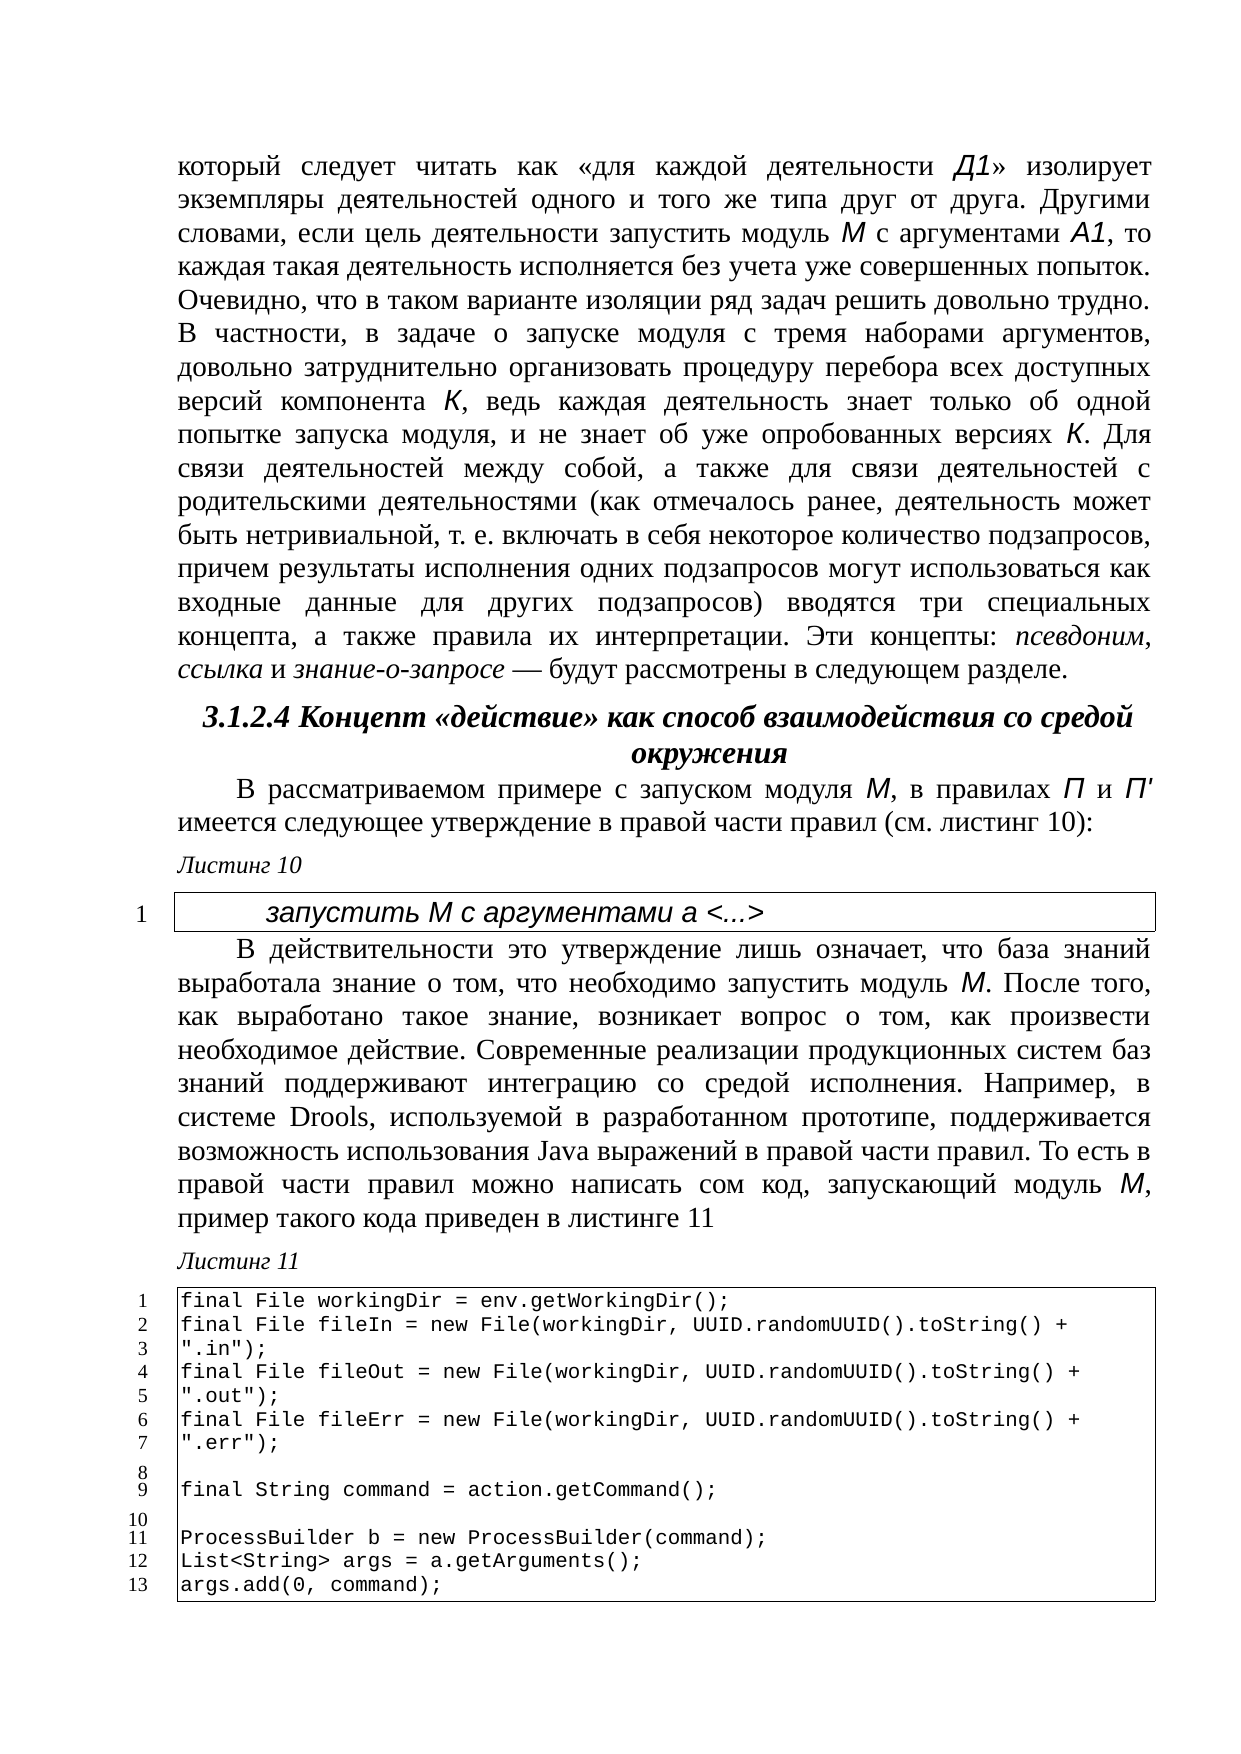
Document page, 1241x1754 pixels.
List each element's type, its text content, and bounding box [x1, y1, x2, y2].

text final File fileIn = new File(workingDir, UUID.randomUUID().toString() + ".in"); [178, 1311, 1155, 1358]
text запустить М с аргументами а <...> [175, 893, 1155, 931]
text final File fileErr = new File(workingDir, UUID.randomUUID().toString() + ".err"); [178, 1405, 1155, 1456]
text final File workingDir = env.getWorkingDir(); [178, 1288, 1155, 1311]
text Листинг 10 [177, 850, 1152, 879]
text args.add(0, command); [178, 1571, 1155, 1601]
text final File fileOut = new File(workingDir, UUID.randomUUID().toString() + ".out"); [178, 1358, 1155, 1405]
text final String command = action.getCommand(); [178, 1476, 1155, 1503]
text который следует читать как «для каждой деятельности Д1» изолирует экземпляры деятельностей одного и того же типа друг от друга. Другими словами, если цель деятельности запустить модуль М с аргументами А1, то каждая такая деятельность исполняется без учета уже совершенных попыток. Очевидно, что в таком варианте изоляции ряд задач решить довольно трудно. В частности, в задаче о запуске модуля с тремя наборами аргументов, довольно затруднительно организовать процедуру перебора всех доступных версий компонента К, ведь каждая деятельность знает только об одной попытке запуска модуля, и не знает об уже опробованных версиях К. Для связи деятельностей между собой, а также для связи деятельностей с родительскими деятельностями (как отмечалось ранее, деятельность может быть нетривиальной, т. е. включать в себя некоторое количество подзапросов, причем результаты исполнения одних подзапросов могут использоваться как входные данные для других подзапросов) вводятся три специальных концепта, а также правила их интерпретации. Эти концепты: псевдоним, ссылка и знание-о-запросе — будут рассмотрены в следующем разделе. [177, 148, 1152, 685]
text ProcessBuilder b = new ProcessBuilder(command); [178, 1524, 1155, 1547]
subtitle Концепт «действие» как способ взаимодействия со средой окружения [177, 697, 1152, 771]
text Листинг 11 [177, 1246, 1152, 1275]
text В рассматриваемом примере с запуском модуля М, в правилах П и П' имеется следующее утверждение в правой части правил (см. листинг 10): [177, 771, 1152, 838]
text List<String> args = a.getArguments(); [178, 1547, 1155, 1571]
text В действительности это утверждение лишь означает, что база знаний выработала знание о том, что необходимо запустить модуль М. После того, как выработано такое знание, возникает вопрос о том, как произвести необходимое действие. Современные реализации продукционных систем баз знаний поддерживают интеграцию со средой исполнения. Например, в системе Drools, используемой в разработанном прототипе, поддерживается возможность использования Java выражений в правой части правил. То есть в правой части правил можно написать сом код, запускающий модуль М, пример такого кода приведен в листинге 11 [177, 932, 1152, 1233]
